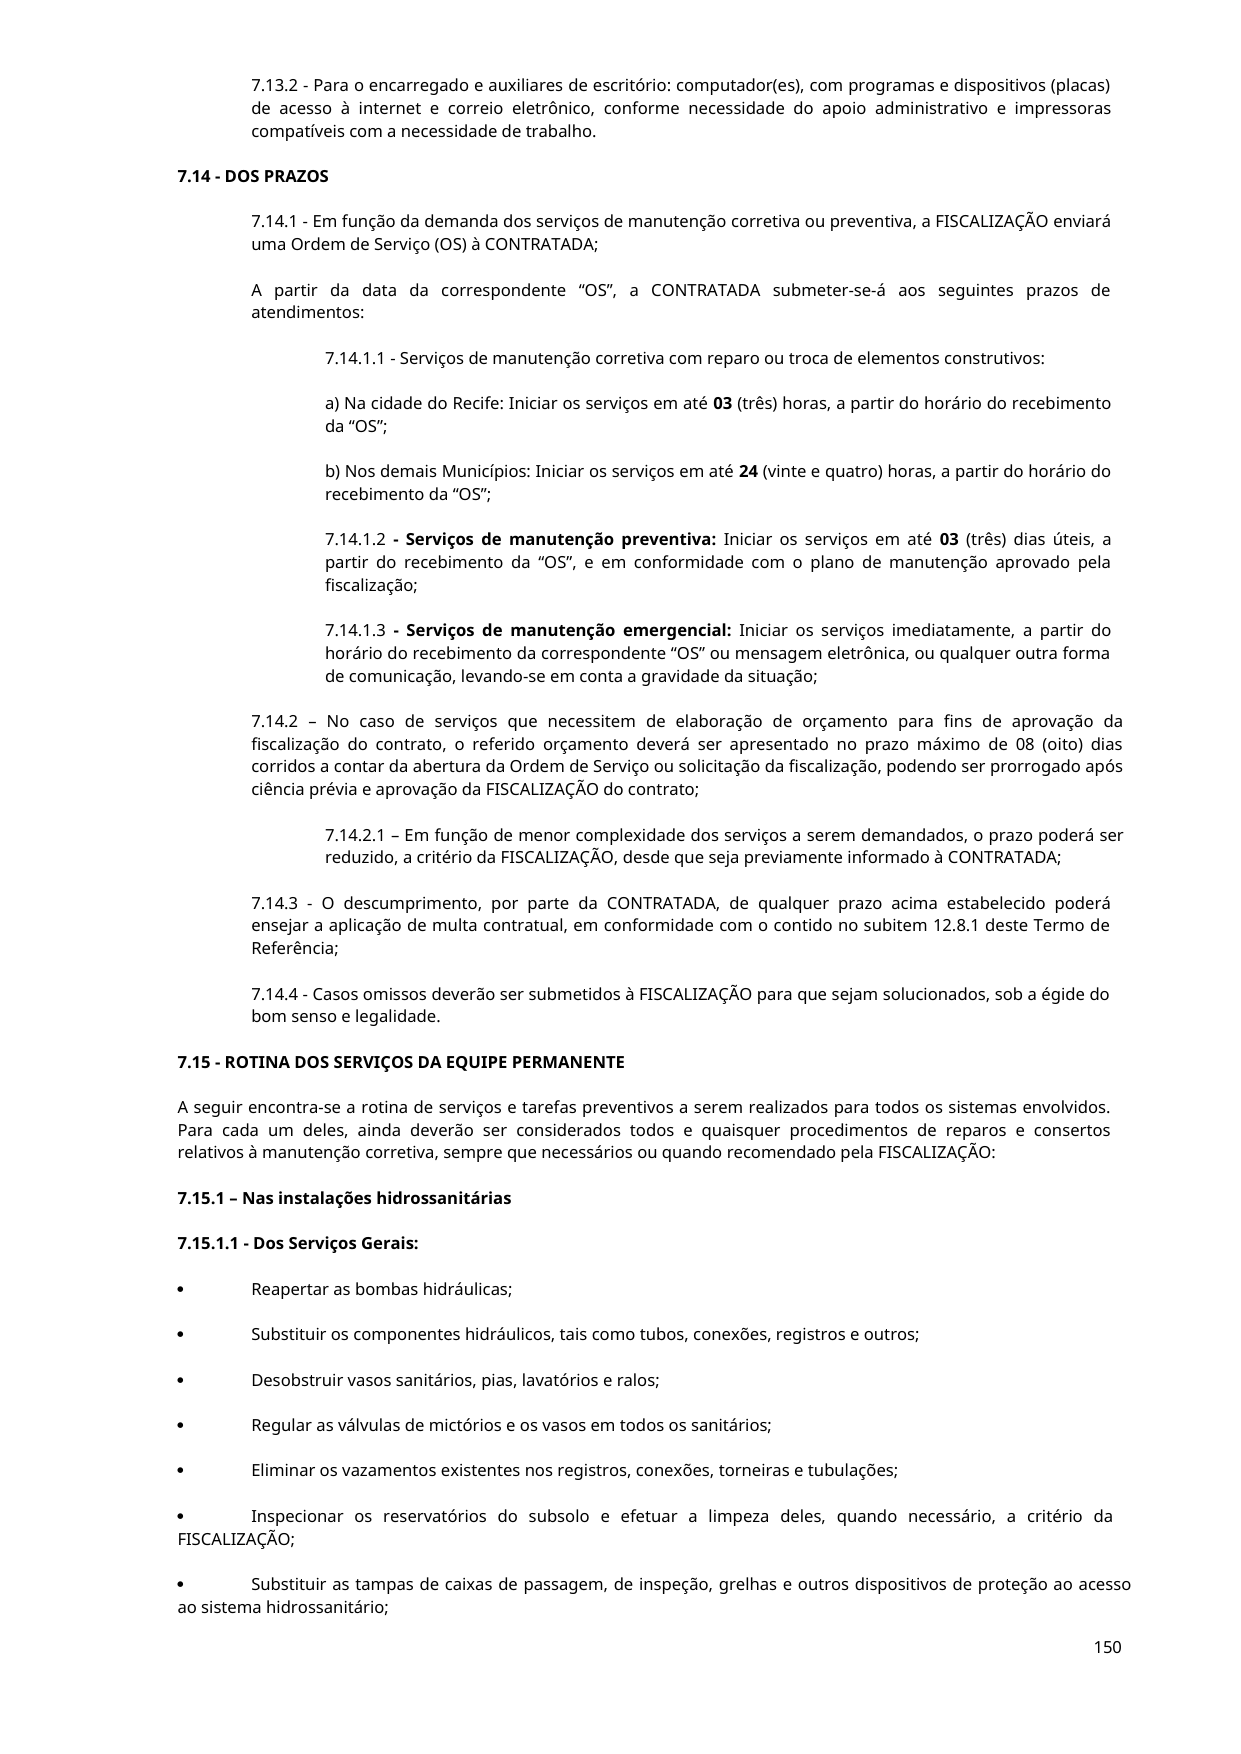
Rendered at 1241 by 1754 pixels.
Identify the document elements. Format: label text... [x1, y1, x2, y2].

subtitle 7.15.1.1 - Dos Serviços Gerais: [177, 1232, 1211, 1255]
text 7.15.1 – Nas instalações hidrossanitárias [177, 1187, 1211, 1209]
text 7.13.2 - Para o encarregado e auxiliares de escritório: computador(es), com programas e dispositivos (placas) de acesso à internet e correio eletrônico, conforme necessidade do apoio administrativo e impressoras compatíveis com a necessidade de trabalho. [251, 74, 1112, 142]
text 7.14.2 – No caso de serviços que necessitem de elaboração de orçamento para fins de aprovação da fiscalização do contrato, o referido orçamento deverá ser apresentado no prazo máximo de 08 (oito) dias corridos a contar da abertura da Ordem de Serviço ou solicitação da fiscalização, podendo ser prorrogado após ciência prévia e aprovação da FISCALIZAÇÃO do contrato; [251, 710, 1124, 801]
text 7.14.1.2 - Serviços de manutenção preventiva: Iniciar os serviços em até 03 (três) dias úteis, a partir do recebimento da “OS”, e em conformidade com o plano de manutenção aprovado pela fiscalização; [325, 528, 1112, 596]
list Substituir os componentes hidráulicos, tais como tubos, conexões, registros e outros; [177, 1323, 1115, 1346]
text a) Na cidade do Recife: Iniciar os serviços em até 03 (três) horas, a partir do horário do recebimento da “OS”; [325, 392, 1112, 437]
text A seguir encontra-se a rotina de serviços e tarefas preventivos a serem realizados para todos os sistemas envolvidos. Para cada um deles, ainda deverão ser considerados todos e quaisquer procedimentos de reparos e consertos relativos à manutenção corretiva, sempre que necessários ou quando recomendado pela FISCALIZAÇÃO: [177, 1096, 1112, 1164]
text 7.14.3 - O descumprimento, por parte da CONTRATADA, de qualquer prazo acima estabelecido poderá ensejar a aplicação de multa contratual, em conformidade com o contido no subitem 12.8.1 deste Termo de Referência; [251, 891, 1112, 959]
text 7.14.1.1 - Serviços de manutenção corretiva com reparo ou troca de elementos construtivos: [325, 346, 1112, 369]
list Reapertar as bombas hidráulicas; [177, 1277, 1211, 1300]
text A partir da data da correspondente “OS”, a CONTRATADA submeter-se-á aos seguintes prazos de atendimentos: [251, 278, 1112, 324]
list Regular as válvulas de mictórios e os vasos em todos os sanitários; [177, 1414, 1211, 1436]
text 7.15 - ROTINA DOS SERVIÇOS DA EQUIPE PERMANENTE [177, 1050, 1112, 1073]
list Inspecionar os reservatórios do subsolo e efetuar a limpeza deles, quando necessário, a critério da FISCALIZAÇÃO; [177, 1504, 1115, 1550]
text 7.14.2.1 – Em função de menor complexidade dos serviços a serem demandados, o prazo poderá ser reduzido, a critério da FISCALIZAÇÃO, desde que seja previamente informado à CONTRATADA; [325, 823, 1124, 869]
text b) Nos demais Municípios: Iniciar os serviços em até 24 (vinte e quatro) horas, a partir do horário do recebimento da “OS”; [325, 460, 1112, 505]
list Substituir as tampas de caixas de passagem, de inspeção, grelhas e outros dispositivos de proteção ao acesso ao sistema hidrossanitário; [177, 1573, 1133, 1618]
text 7.14 - DOS PRAZOS [177, 165, 1112, 187]
list Eliminar os vazamentos existentes nos registros, conexões, torneiras e tubulações; [177, 1459, 1211, 1482]
text 7.14.1 - Em função da demanda dos serviços de manutenção corretiva ou preventiva, a FISCALIZAÇÃO enviará uma Ordem de Serviço (OS) à CONTRATADA; [251, 210, 1112, 256]
text 7.14.4 - Casos omissos deverão ser submetidos à FISCALIZAÇÃO para que sejam solucionados, sob a égide do bom senso e legalidade. [251, 982, 1112, 1028]
text 7.14.1.3 - Serviços de manutenção emergencial: Iniciar os serviços imediatamente, a partir do horário do recebimento da correspondente “OS” ou mensagem eletrônica, ou qualquer outra forma de comunicação, levando-se em conta a gravidade da situação; [325, 619, 1112, 687]
list Desobstruir vasos sanitários, pias, lavatórios e ralos; [177, 1368, 1211, 1391]
